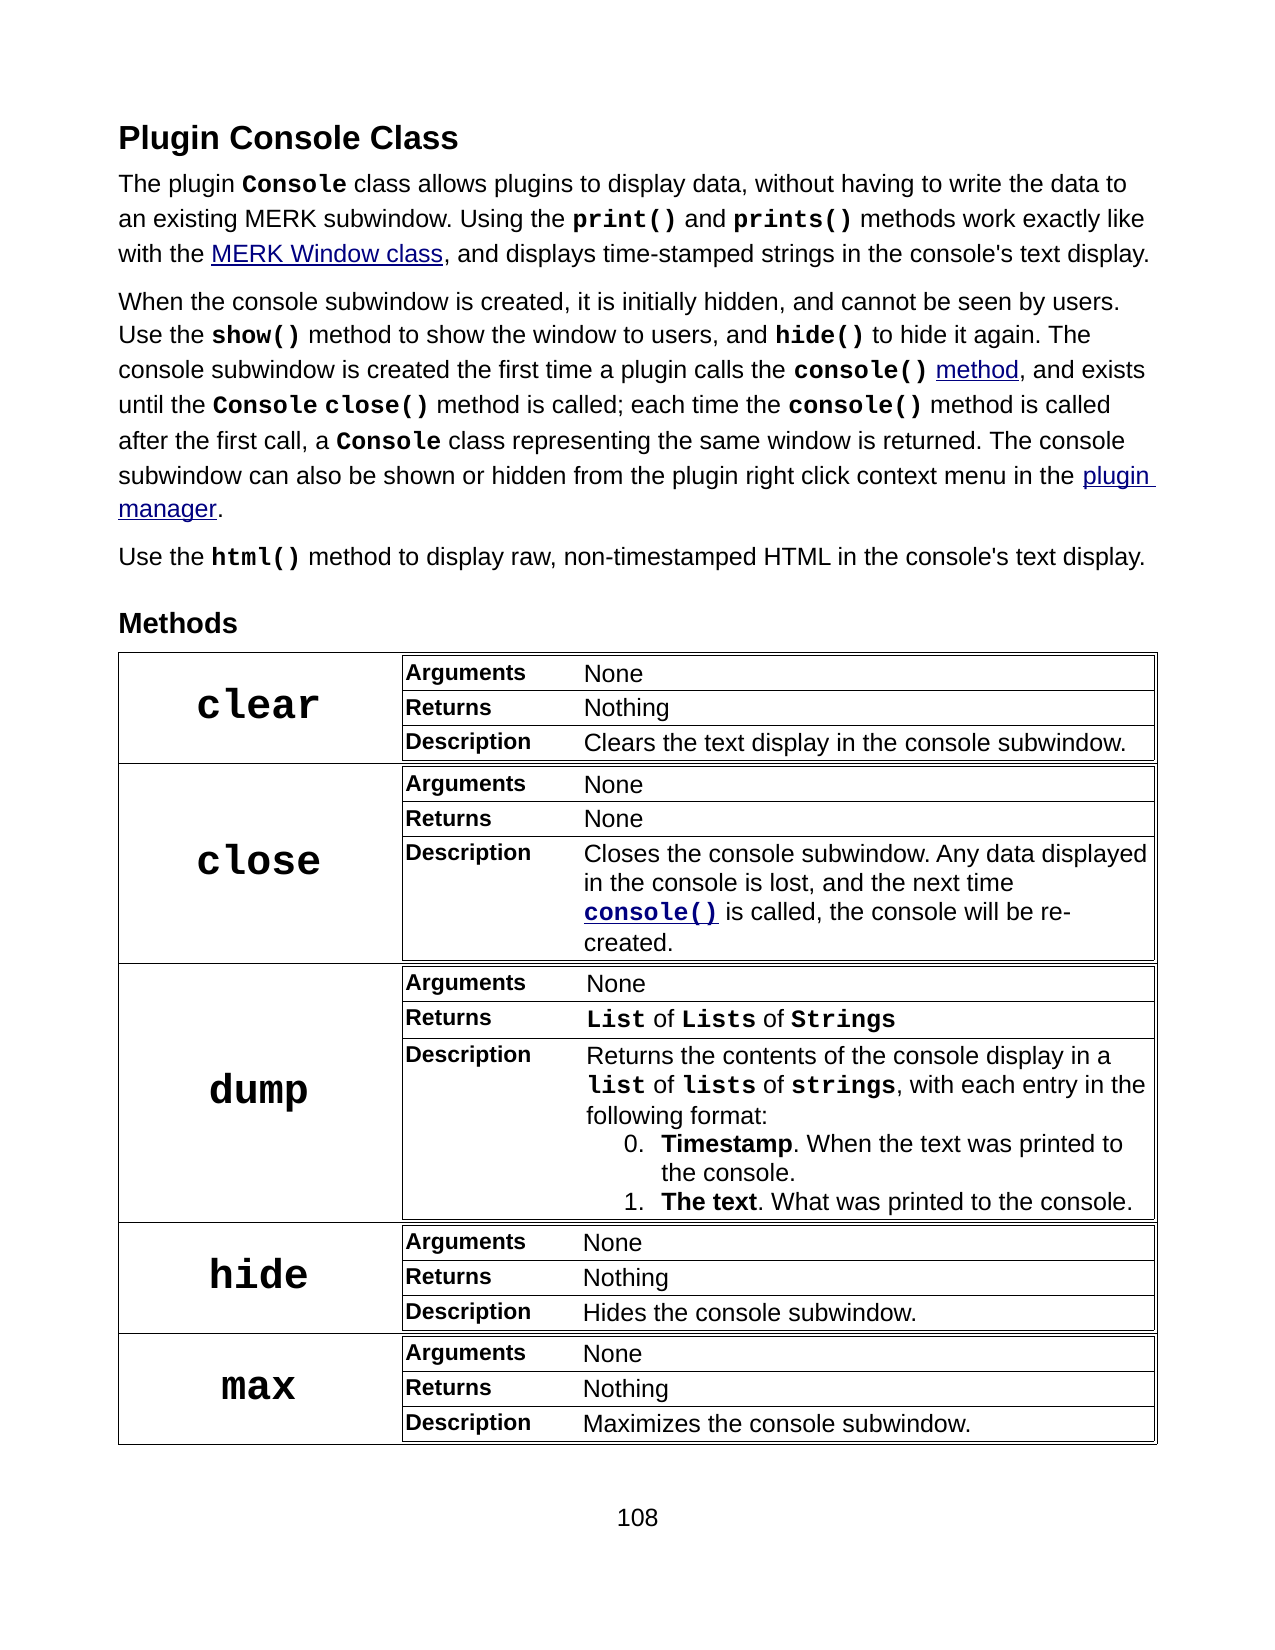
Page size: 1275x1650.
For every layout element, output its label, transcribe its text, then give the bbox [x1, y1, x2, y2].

table_cell [399, 1223, 1157, 1333]
table_cell Returns [403, 802, 581, 836]
subtitle Plugin Console Class [118, 118, 1157, 157]
table_cell Returns [403, 691, 581, 725]
table_header Arguments [403, 1337, 580, 1371]
table_cell Description [403, 837, 581, 959]
table_cell Description [403, 726, 581, 760]
table_header None [583, 967, 1154, 1001]
table_cell None [581, 802, 1154, 836]
table_cell Description [403, 1039, 583, 1219]
table_header None [580, 1226, 1154, 1260]
table_cell close [119, 764, 399, 963]
table_cell Clears the text display in the console subwindow. [581, 726, 1154, 760]
table_header None [581, 656, 1154, 690]
table_cell [399, 964, 1157, 1222]
text The plugin Console class allows plugins to display data, without having to write the data to an existing MERK subwindow. Using the print() and prints() methods work exactly like with the MERK Window class, and displays time-stamped strings in the console's text display. [118, 169, 1157, 268]
table_cell Hides the console subwindow. [580, 1296, 1154, 1330]
table_cell hide [119, 1223, 399, 1333]
table_cell dump [119, 964, 399, 1222]
table_header None [580, 1337, 1154, 1371]
table_header Arguments [403, 767, 581, 801]
table_header Arguments [403, 656, 581, 690]
table_cell Returns [403, 1002, 583, 1038]
table_cell List of Lists of Strings [583, 1002, 1154, 1038]
text Use the html() method to display raw, non-timestamped HTML in the console's text display. [118, 542, 1157, 572]
table_cell [399, 1334, 1157, 1444]
table_cell Nothing [580, 1372, 1154, 1406]
table_cell Nothing [581, 691, 1154, 725]
table_header Arguments [403, 1226, 580, 1260]
table_cell Returns [403, 1372, 580, 1406]
table_header Arguments [403, 967, 583, 1001]
table_cell Maximizes the console subwindow. [580, 1407, 1154, 1441]
table_cell Description [403, 1296, 580, 1330]
table_header None [581, 767, 1154, 801]
table_cell Description [403, 1407, 580, 1441]
table_cell max [119, 1334, 399, 1444]
table_header clear [119, 653, 399, 763]
subtitle Methods [118, 606, 1157, 640]
table_cell Nothing [580, 1261, 1154, 1295]
table_cell Closes the console subwindow. Any data displayed in the console is lost, and the next time console() is called, the console will be re-created. [581, 837, 1154, 959]
table_cell Returns the contents of the console display in a list of lists of strings, with each entry in the following format: Timestamp. When the text was printed to the console. The text. What was printed to the console. [583, 1039, 1154, 1219]
table_cell [399, 764, 1157, 963]
table_cell Returns [403, 1261, 580, 1295]
table_header [399, 653, 1157, 763]
text When the console subwindow is created, it is initially hidden, and cannot be seen by users. Use the show() method to show the window to users, and hide() to hide it again. The console subwindow is created the first time a plugin calls the console() method, and exists until the Console close() method is called; each time the console() method is called after the first call, a Console class representing the same window is returned. The console subwindow can also be shown or hidden from the plugin right click context menu in the plugin manager. [118, 287, 1157, 523]
